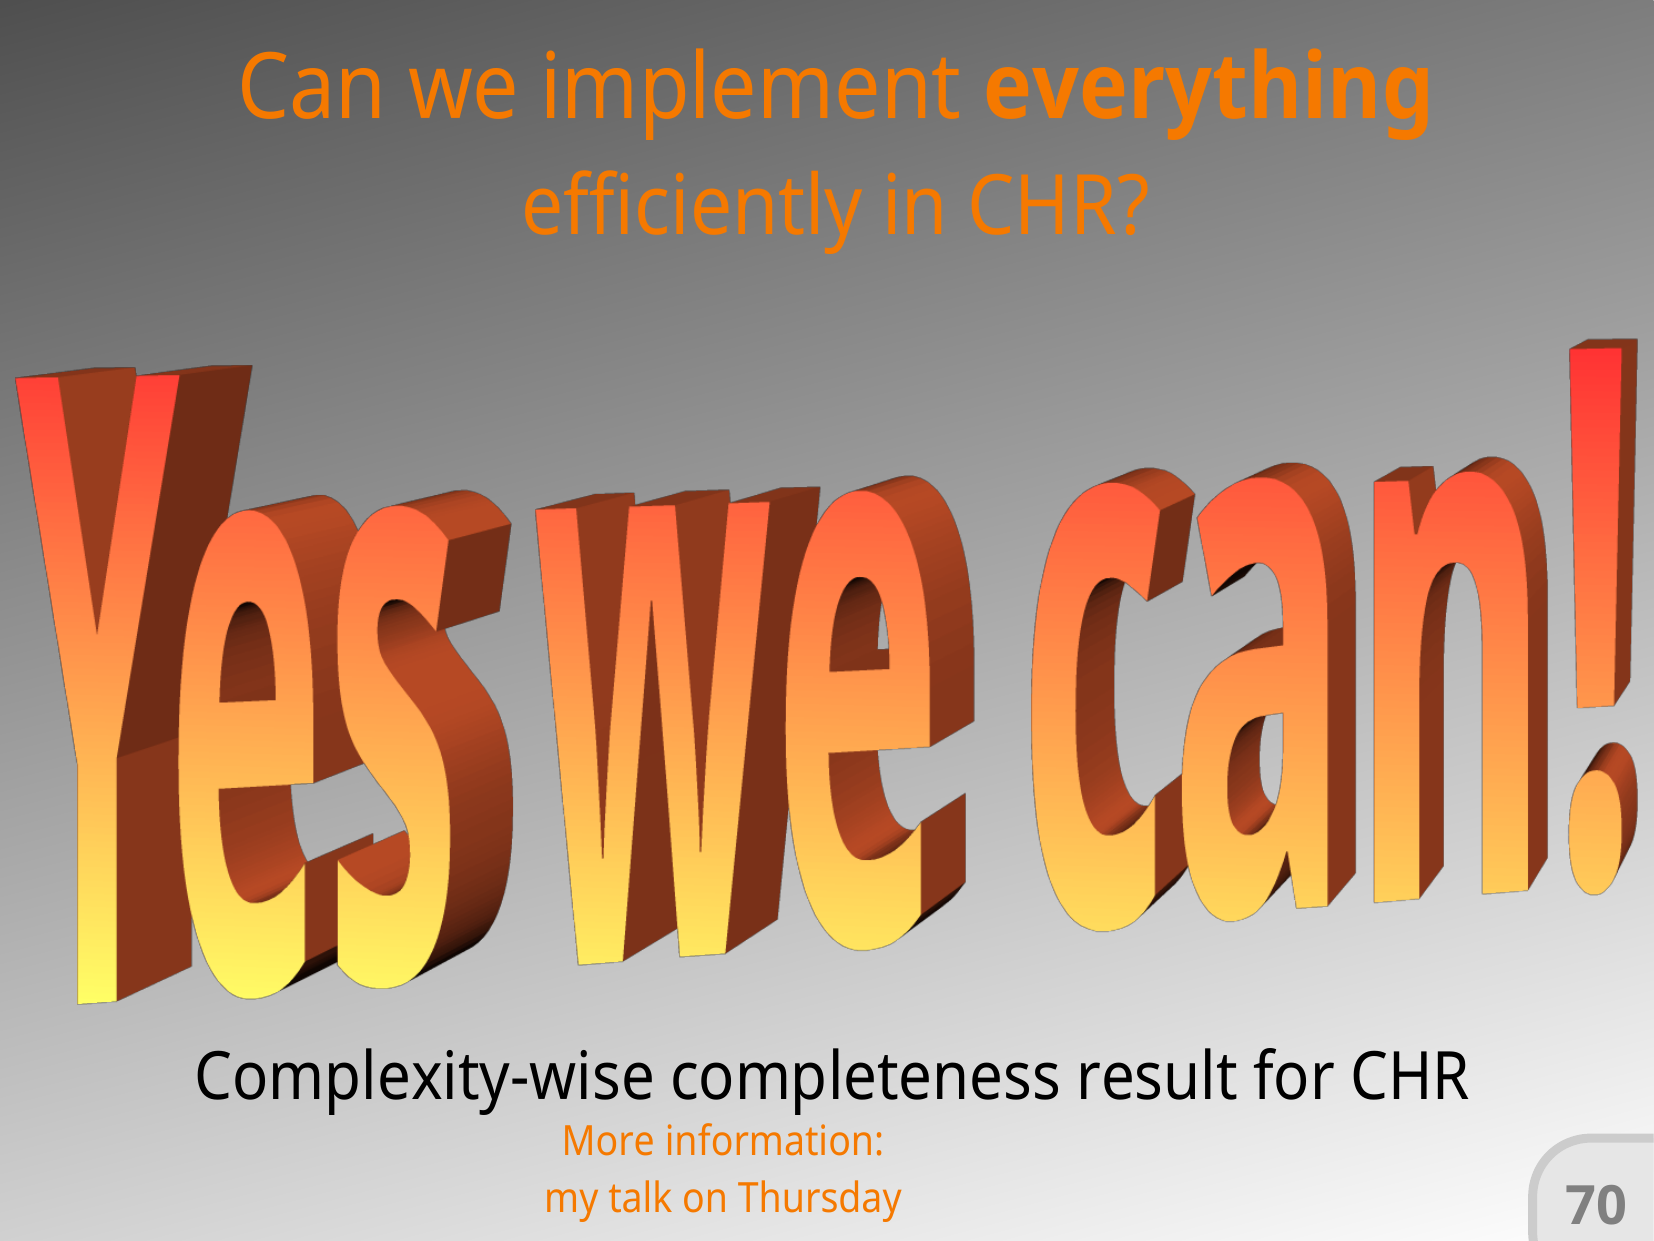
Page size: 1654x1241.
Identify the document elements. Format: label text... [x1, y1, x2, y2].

subtitle Complexity-wise completeness result for CHR [88, 991, 1578, 1156]
title More information: my talk on Thursday [387, 1071, 1059, 1241]
title Can we implement everything efficiently in CHR? [102, 30, 1570, 250]
